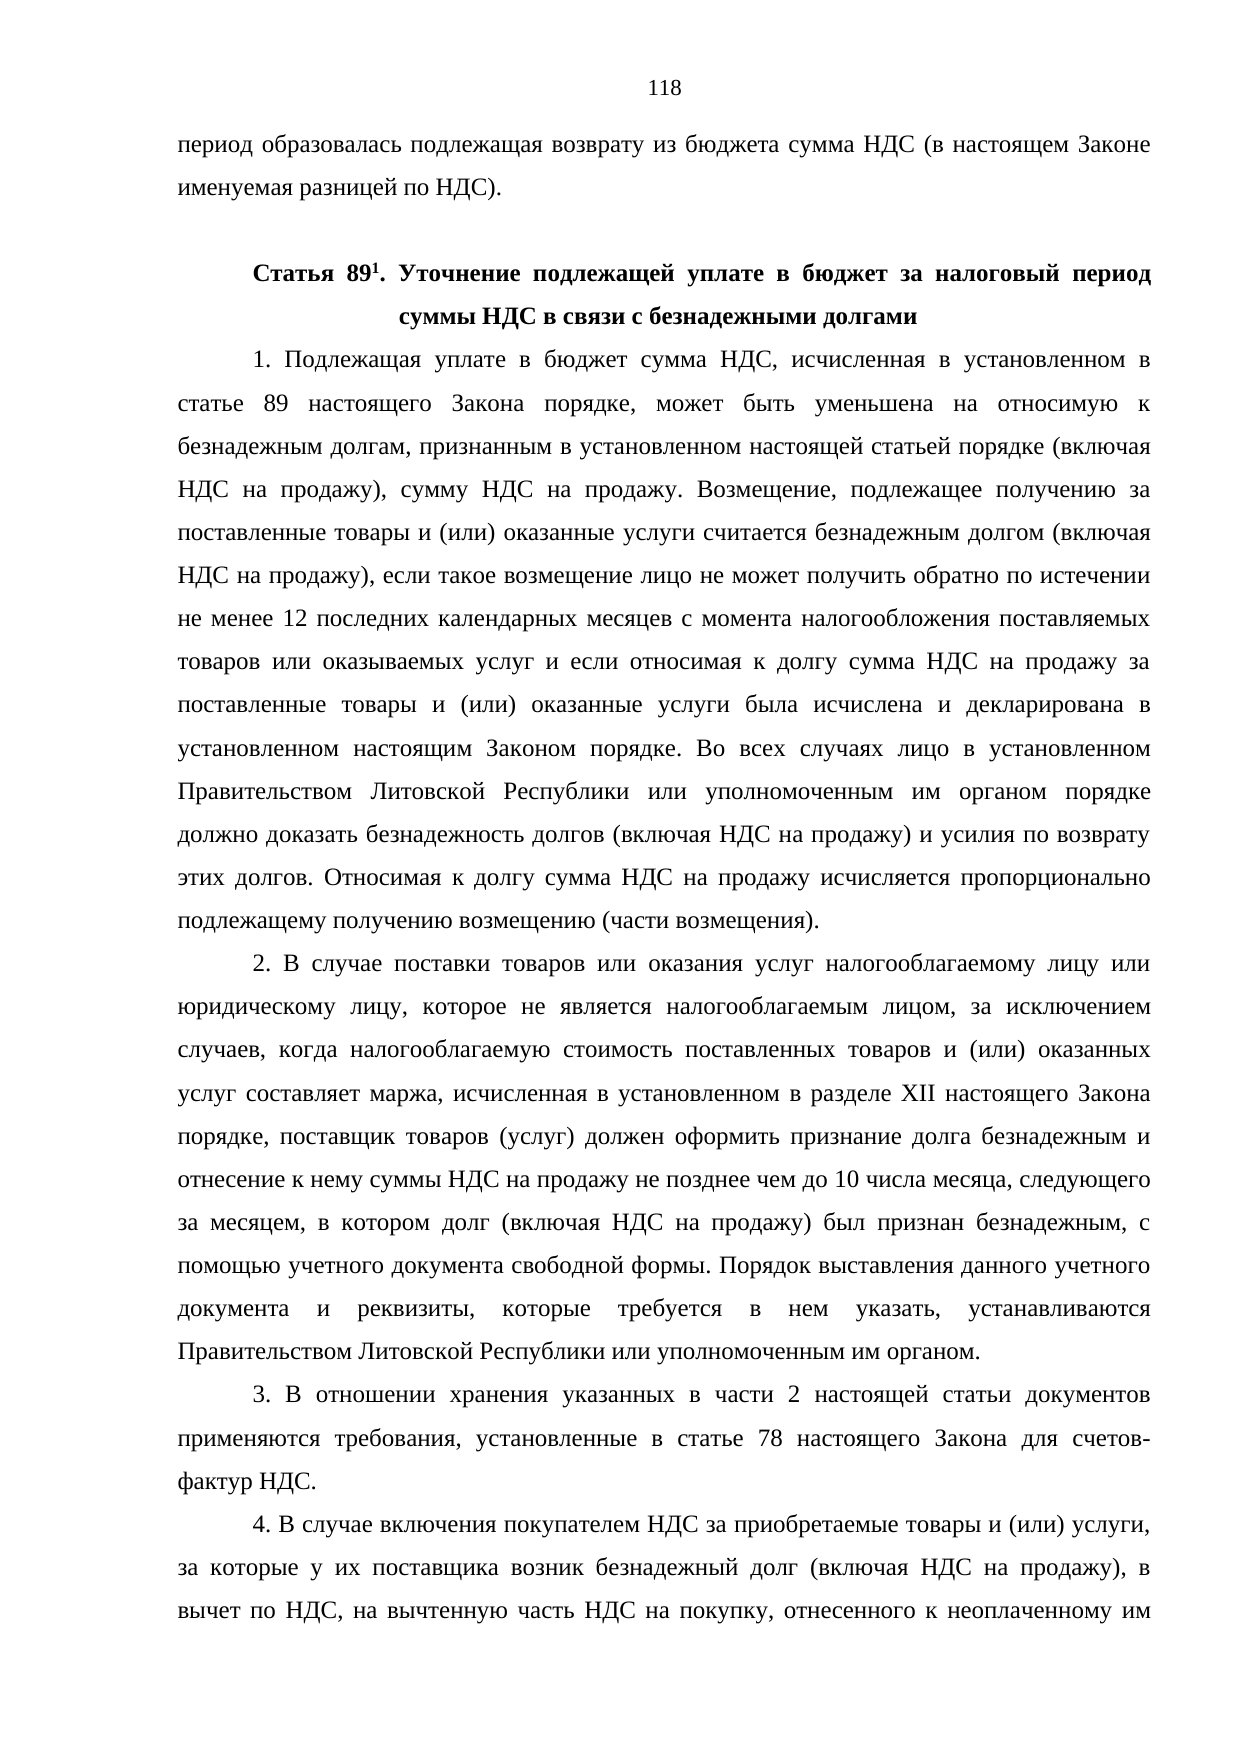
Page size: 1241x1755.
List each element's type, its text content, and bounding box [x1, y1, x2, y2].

text 3. В отношении хранения указанных в части 2 настоящей статьи документов применяются требования, установленные в статье 78 настоящего Закона для счетов-фактур НДС. [177, 1379, 1152, 1494]
text период образовалась подлежащая возврату из бюджета сумма НДС (в настоящем Законе именуемая разницей по НДС). [177, 129, 1152, 201]
text 4. В случае включения покупателем НДС за приобретаемые товары и (или) услуги, за которые у их поставщика возник безнадежный долг (включая НДС на продажу), в вычет по НДС, на вычтенную часть НДС на покупку, отнесенного к неоплаченному им [177, 1509, 1152, 1624]
text 2. В случае поставки товаров или оказания услуг налогооблагаемому лицу или юридическому лицу, которое не является налогооблагаемым лицом, за исключением случаев, когда налогооблагаемую стоимость поставленных товаров и (или) оказанных услуг составляет маржа, исчисленная в установленном в разделе XII настоящего Закона порядке, поставщик товаров (услуг) должен оформить признание долга безнадежным и отнесение к нему суммы НДС на продажу не позднее чем до 10 числа месяца, следующего за месяцем, в котором долг (включая НДС на продажу) был признан безнадежным, с помощью учетного документа свободной формы. Порядок выставления данного учетного документа и реквизиты, которые требуется в нем указать, устанавливаются Правительством Литовской Республики или уполномоченным им органом. [177, 948, 1152, 1365]
text 1. Подлежащая уплате в бюджет сумма НДС, исчисленная в установленном в статье 89 настоящего Закона порядке, может быть уменьшена на относимую к безнадежным долгам, признанным в установленном настоящей статьей порядке (включая НДС на продажу), сумму НДС на продажу. Возмещение, подлежащее получению за поставленные товары и (или) оказанные услуги считается безнадежным долгом (включая НДС на продажу), если такое возмещение лицо не может получить обратно по истечении не менее 12 последних календарных месяцев с момента налогообложения поставляемых товаров или оказываемых услуг и если относимая к долгу сумма НДС на продажу за поставленные товары и (или) оказанные услуги была исчислена и декларирована в установленном настоящим Законом порядке. Во всех случаях лицо в установленном Правительством Литовской Республики или уполномоченным им органом порядке должно доказать безнадежность долгов (включая НДС на продажу) и усилия по возврату этих долгов. Относимая к долгу сумма НДС на продажу исчисляется пропорционально подлежащему получению возмещению (части возмещения). [177, 344, 1152, 934]
text Статья 891. Уточнение подлежащей уплате в бюджет за налоговый период суммы НДС в связи с безнадежными долгами [252, 258, 1152, 330]
